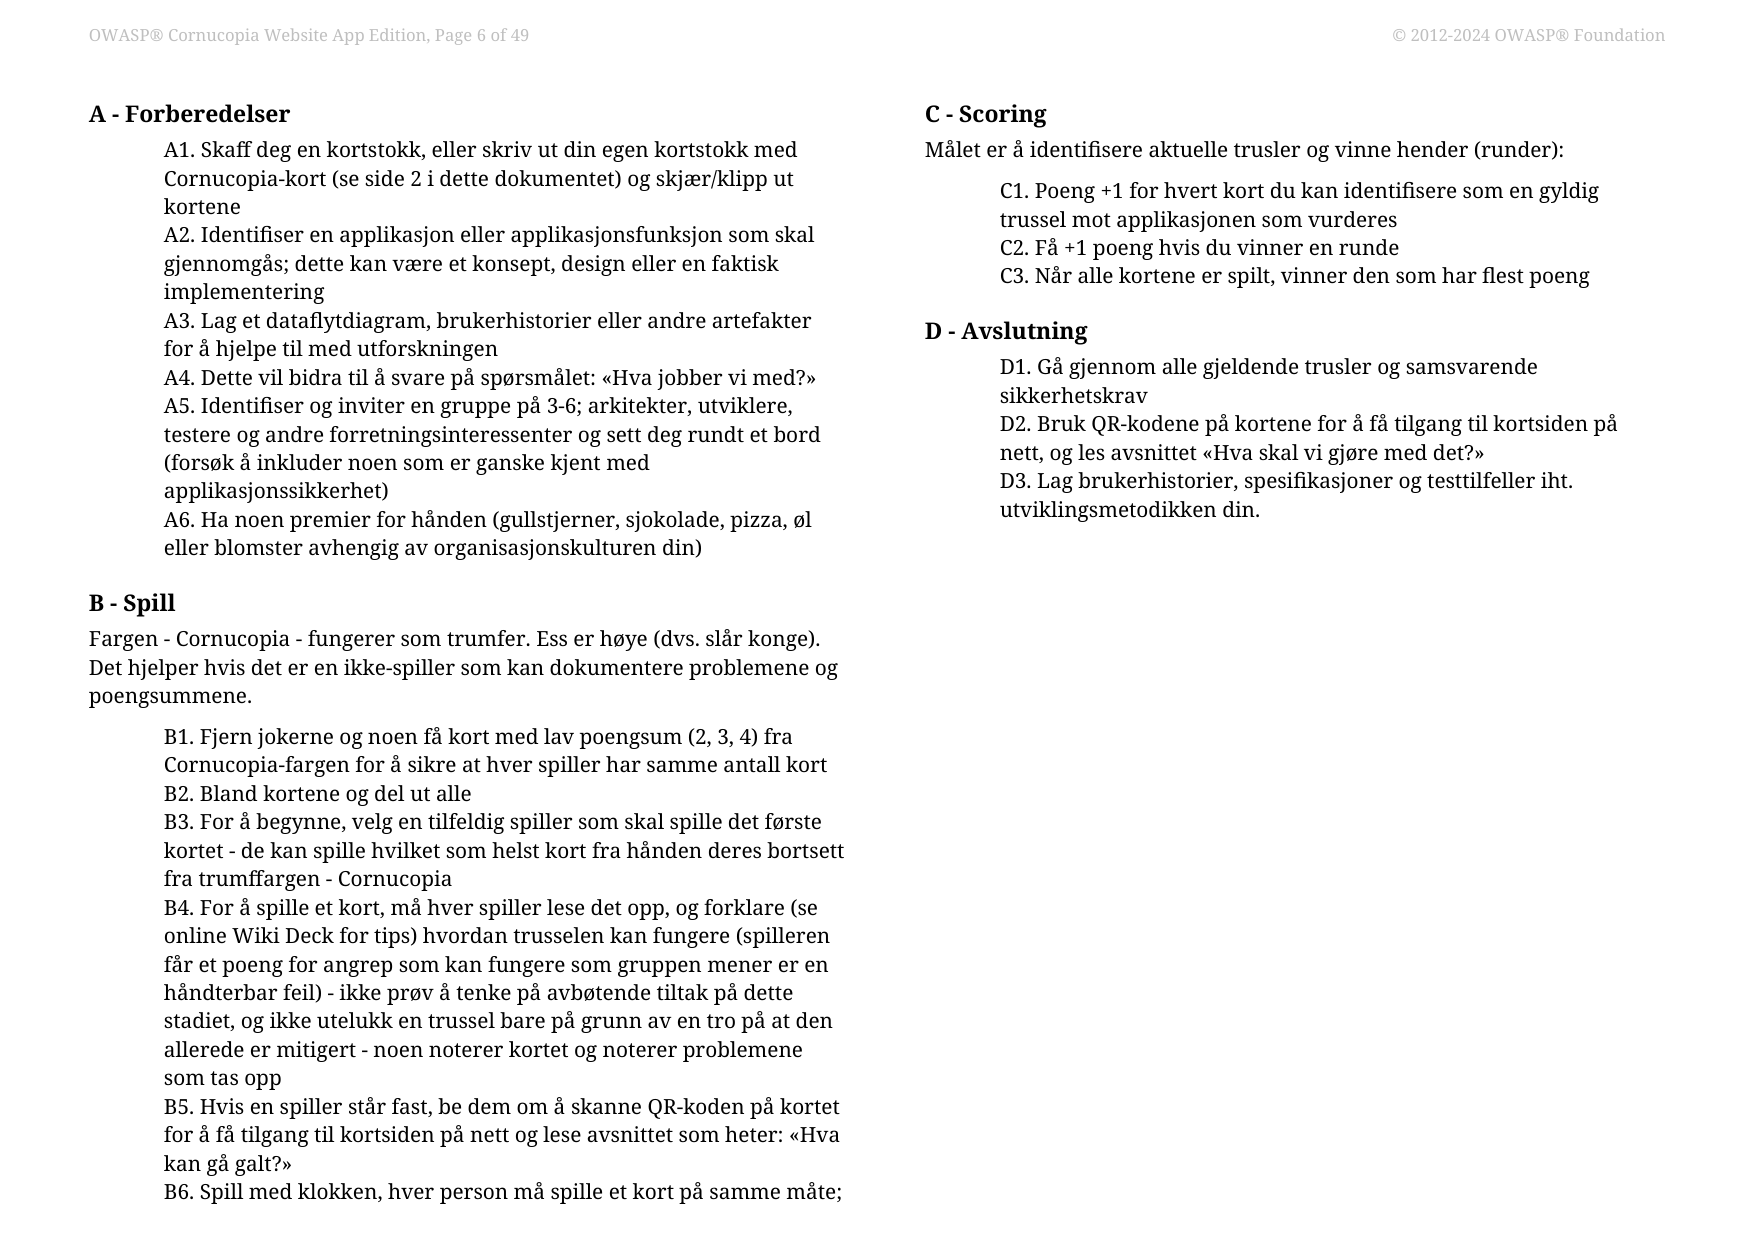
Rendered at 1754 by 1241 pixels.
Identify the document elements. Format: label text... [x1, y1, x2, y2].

table_header A - Forberedelser A1. Skaff deg en kortstokk, eller skriv ut din egen kortstokk med Cornucopia-kort (se side 2 i dette dokumentet) og skjær/klipp ut kortene A2. Identifiser en applikasjon eller applikasjonsfunksjon som skal gjennomgås; dette kan være et konsept, design eller en faktisk implementering A3. Lag et dataflytdiagram, brukerhistorier eller andre artefakter for å hjelpe til med utforskningen A4. Dette vil bidra til å svare på spørsmålet: «Hva jobber vi med?» A5. Identifiser og inviter en gruppe på 3-6; arkitekter, utviklere, testere og andre forretningsinteressenter og sett deg rundt et bord (forsøk å inkluder noen som er ganske kjent med applikasjonssikkerhet) A6. Ha noen premier for hånden (gullstjerner, sjokolade, pizza, øl eller blomster avhengig av organisasjonskulturen din) B - Spill Fargen - Cornucopia - fungerer som trumfer. Ess er høye (dvs. slår konge). Det hjelper hvis det er en ikke-spiller som kan dokumentere problemene og poengsummene. B1. Fjern jokerne og noen få kort med lav poengsum (2, 3, 4) fra Cornucopia-fargen for å sikre at hver spiller har samme antall kort B2. Bland kortene og del ut alle B3. For å begynne, velg en tilfeldig spiller som skal spille det første kortet - de kan spille hvilket som helst kort fra hånden deres bortsett fra trumffargen - Cornucopia B4. For å spille et kort, må hver spiller lese det opp, og forklare (se online Wiki Deck for tips) hvordan trusselen kan fungere (spilleren får et poeng for angrep som kan fungere som gruppen mener er en håndterbar feil) - ikke prøv å tenke på avbøtende tiltak på dette stadiet, og ikke utelukk en trussel bare på grunn av en tro på at den allerede er mitigert - noen noterer kortet og noterer problemene som tas opp B5. Hvis en spiller står fast, be dem om å skanne QR-koden på kortet for å få tilgang til kortsiden på nett og lese avsnittet som heter: «Hva kan gå galt?» B6. Spill med klokken, hver person må spille et kort på samme måte; [78, 98, 856, 1206]
table_header C - Scoring Målet er å identifisere aktuelle trusler og vinne hender (runder): C1. Poeng +1 for hvert kort du kan identifisere som en gyldig trussel mot applikasjonen som vurderes C2. Få +1 poeng hvis du vinner en runde C3. Når alle kortene er spilt, vinner den som har flest poeng D - Avslutning D1. Gå gjennom alle gjeldende trusler og samsvarende sikkerhetskrav D2. Bruk QR-kodene på kortene for å få tilgang til kortsiden på nett, og les avsnittet «Hva skal vi gjøre med det?» D3. Lag brukerhistorier, spesifikasjoner og testtilfeller iht. utviklingsmetodikken din. [913, 98, 1677, 1206]
table_header [856, 98, 913, 1206]
